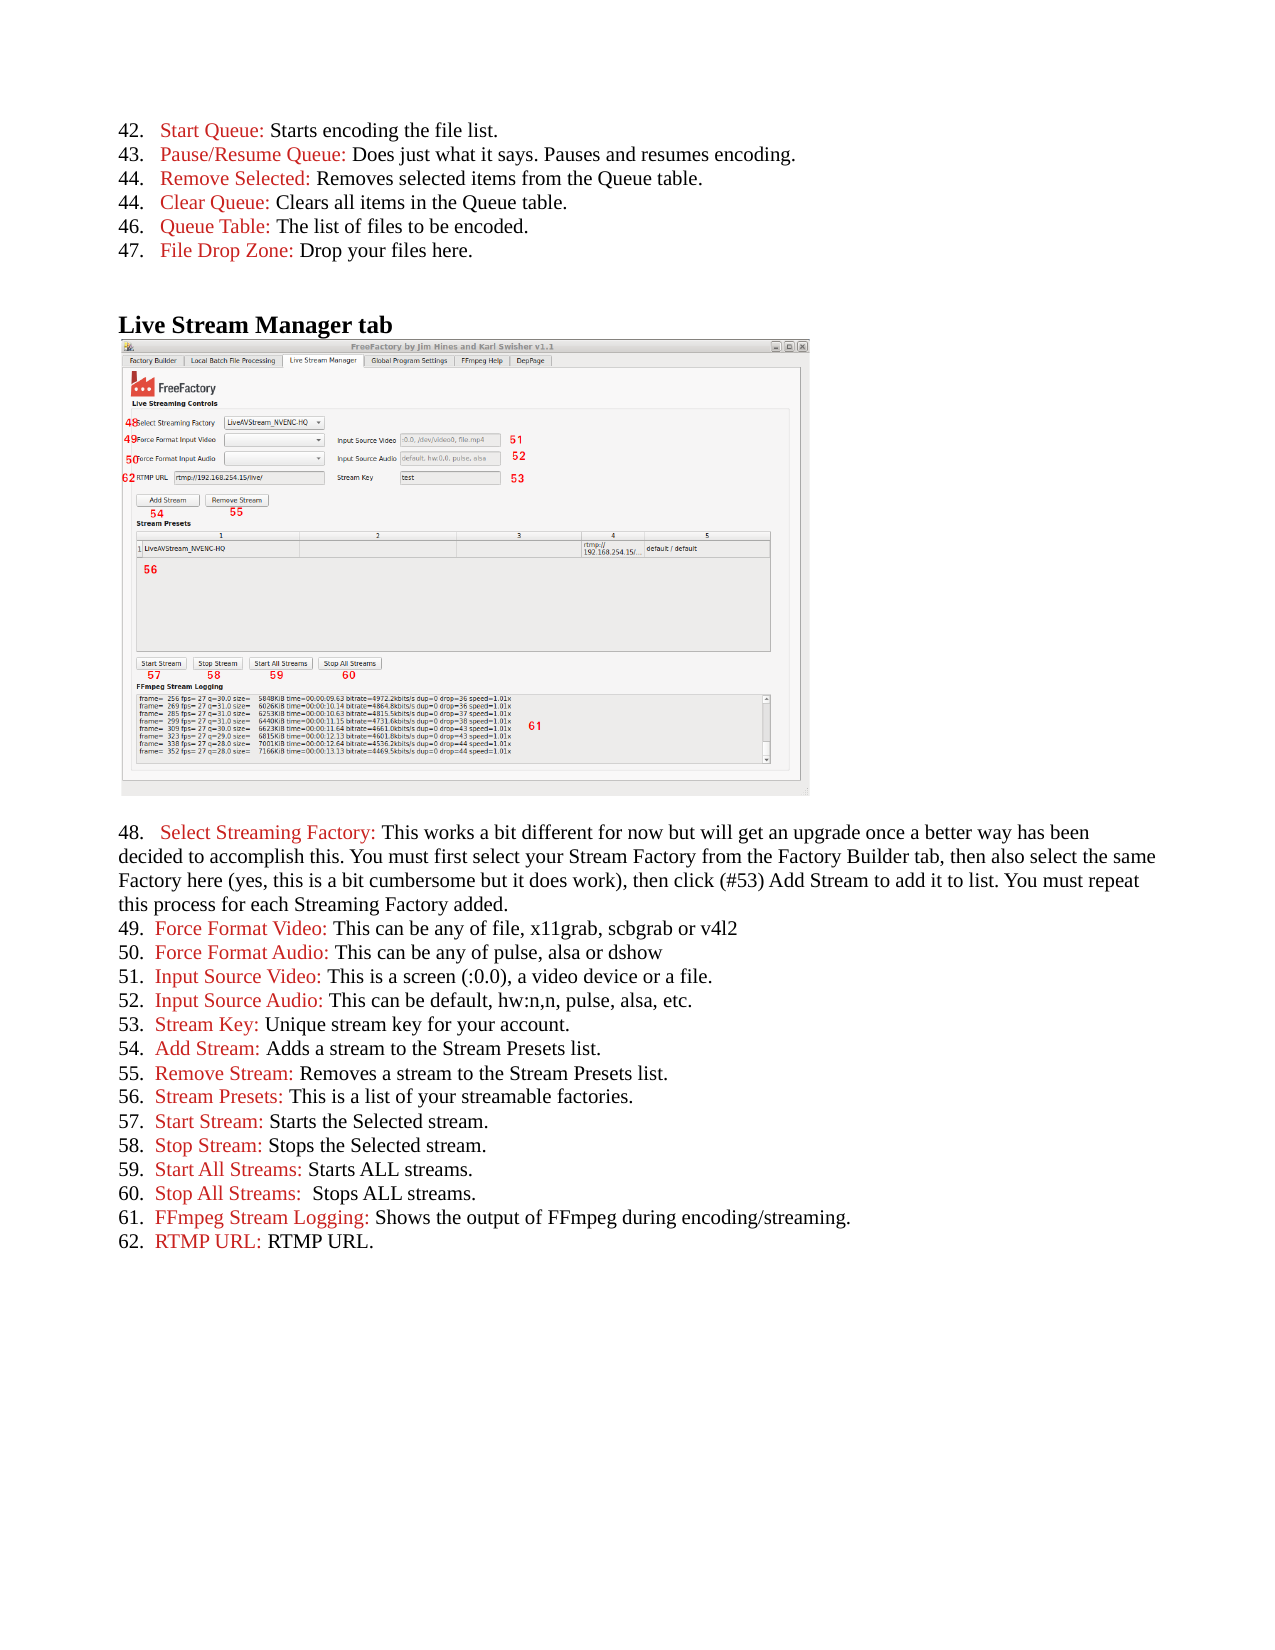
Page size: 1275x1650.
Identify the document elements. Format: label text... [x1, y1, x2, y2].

text 53. Stream Key: Unique stream key for your account. [118, 1012, 1157, 1036]
text 61. FFmpeg Stream Logging: Shows the output of FFmpeg during encoding/streaming. [118, 1205, 1157, 1229]
text 44. Remove Selected: Removes selected items from the Queue table. [118, 166, 1157, 190]
text 52. Input Source Audio: This can be default, hw:n,n, pulse, alsa, etc. [118, 988, 1157, 1012]
text 50. Force Format Audio: This can be any of pulse, alsa or dshow [118, 940, 1157, 964]
text 54. Add Stream: Adds a stream to the Stream Presets list. [118, 1036, 1157, 1060]
text 62. RTMP URL: RTMP URL. [118, 1229, 1157, 1253]
text 44. Clear Queue: Clears all items in the Queue table. [118, 190, 1157, 214]
text 51. Input Source Video: This is a screen (:0.0), a video device or a file. [118, 964, 1157, 988]
text 42. Start Queue: Starts encoding the file list. [118, 118, 1157, 142]
text 56. Stream Presets: This is a list of your streamable factories. [118, 1084, 1157, 1108]
text 57. Start Stream: Starts the Selected stream. [118, 1108, 1157, 1133]
text 48. Select Streaming Factory: This works a bit different for now but will get an upgrade once a better way has been decided to accomplish this. You must first select your Stream Factory from the Factory Builder tab, then also select the same Factory here (yes, this is a bit cumbersome but it does work), then click (#53) Add Stream to add it to list. You must repeat this process for each Streaming Factory added. [118, 820, 1157, 916]
text 49. Force Format Video: This can be any of file, x11grab, scbgrab or v4l2 [118, 916, 1157, 940]
text 46. Queue Table: The list of files to be encoded. [118, 214, 1157, 238]
text 55. Remove Stream: Removes a stream to the Stream Presets list. [118, 1060, 1157, 1084]
text 58. Stop Stream: Stops the Selected stream. [118, 1133, 1157, 1157]
text 43. Pause/Resume Queue: Does just what it says. Pauses and resumes encoding. [118, 142, 1157, 166]
text 59. Start All Streams: Starts ALL streams. [118, 1157, 1157, 1181]
text 60. Stop All Streams: Stops ALL streams. [118, 1181, 1157, 1205]
text 47. File Drop Zone: Drop your files here. [118, 238, 1157, 262]
picture [121, 339, 810, 796]
text Live Stream Manager tab [118, 311, 1157, 339]
